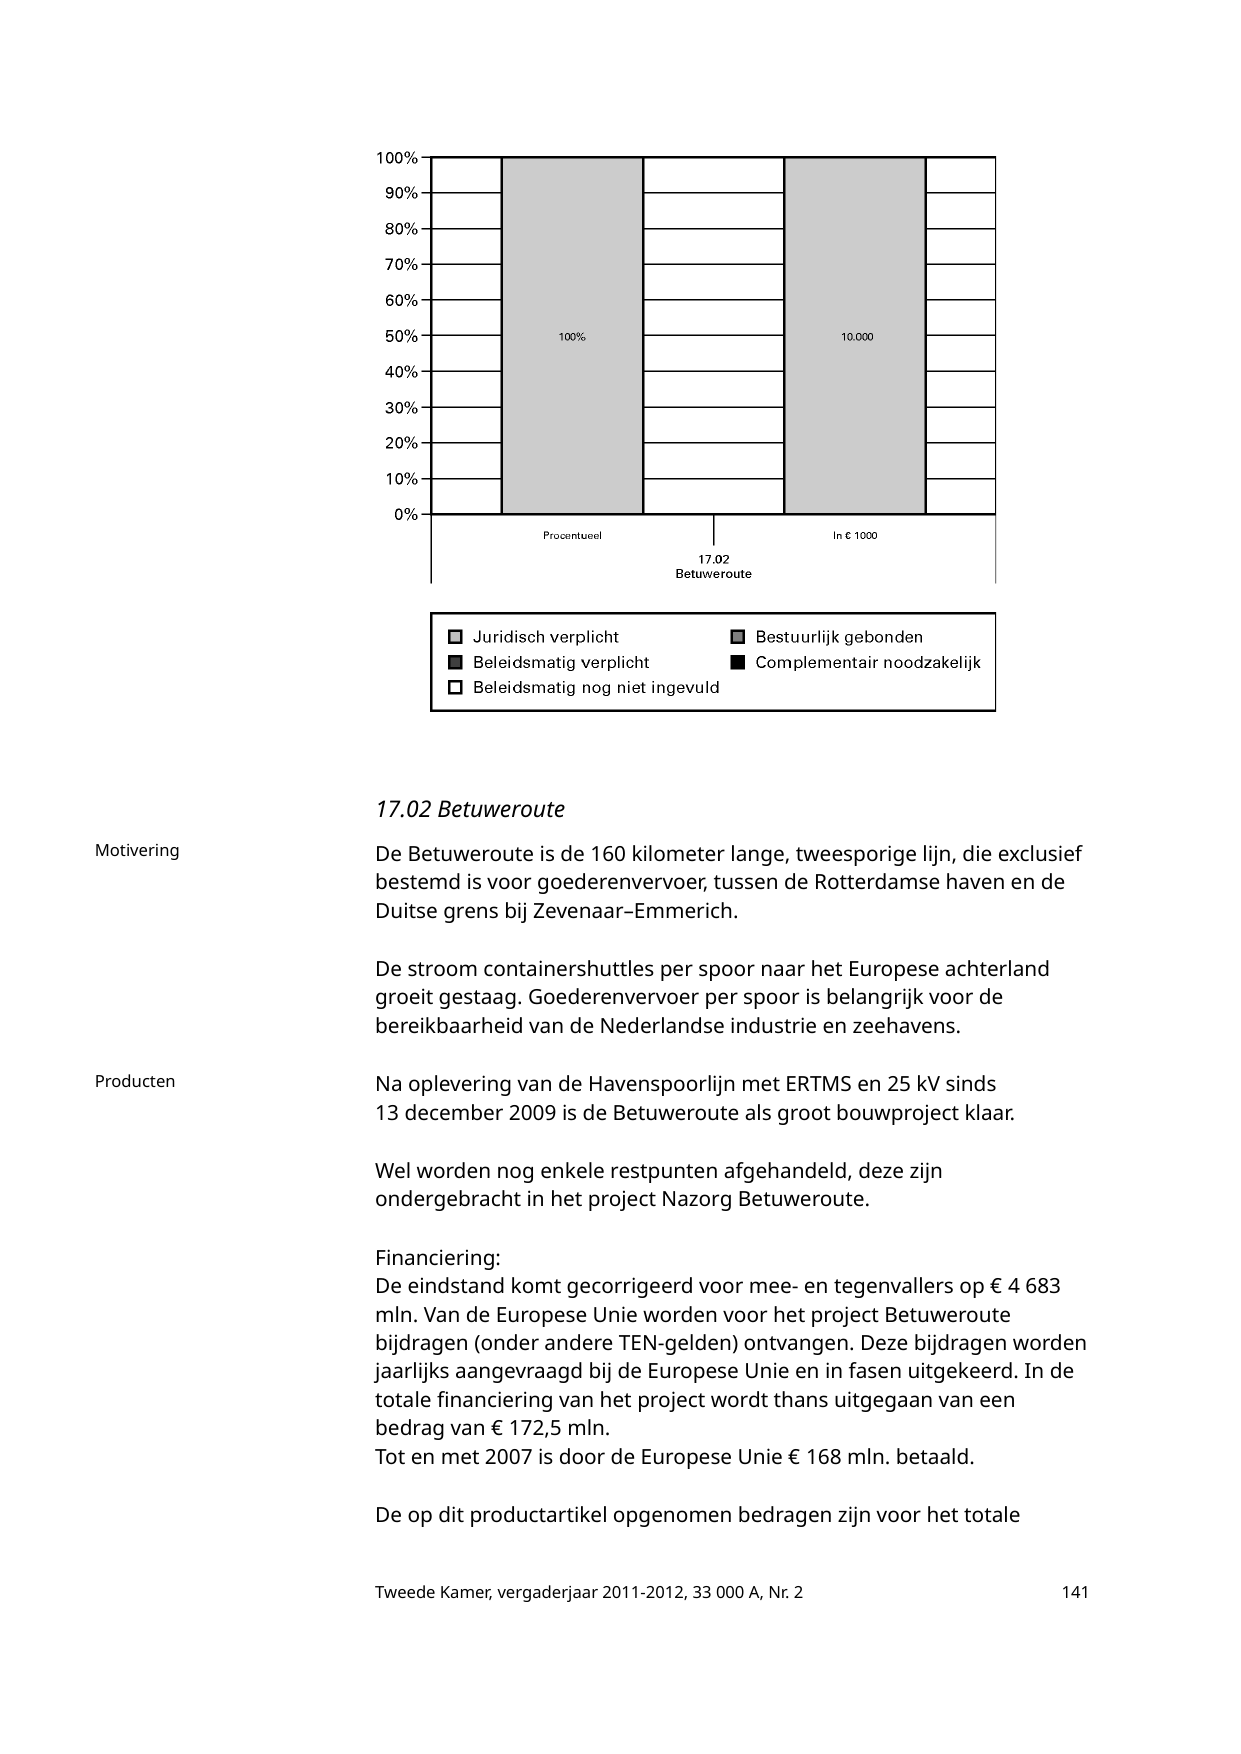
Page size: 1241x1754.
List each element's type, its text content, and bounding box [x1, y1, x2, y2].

picture [375, 150, 997, 712]
subtitle 17.02 Betuweroute [375, 793, 1090, 824]
text De stroom containershuttles per spoor naar het Europese achterland groeit gestaag. Goederenvervoer per spoor is belangrijk voor de bereikbaarheid van de Nederlandse industrie en zeehavens. [375, 954, 1090, 1039]
text De eindstand komt gecorrigeerd voor mee- en tegenvallers op € 4 683 mln. Van de Europese Unie worden voor het project Betuweroute bijdragen (onder andere TEN-gelden) ontvangen. Deze bijdragen worden jaarlijks aangevraagd bij de Europese Unie en in fasen uitgekeerd. In de totale financiering van het project wordt thans uitgegaan van een bedrag van € 172,5 mln. [375, 1271, 1090, 1442]
text Wel worden nog enkele restpunten afgehandeld, deze zijn ondergebracht in het project Nazorg Betuweroute. [375, 1156, 1090, 1213]
text Producten [94, 1069, 328, 1092]
text De Betuweroute is de 160 kilometer lange, tweesporige lijn, die exclusief bestemd is voor goederenvervoer, tussen de Rotterdamse haven en de Duitse grens bij Zevenaar–Emmerich. [375, 839, 1090, 924]
text Financiering: [375, 1243, 1090, 1271]
text Tot en met 2007 is door de Europese Unie € 168 mln. betaald. [375, 1442, 1090, 1470]
text Motivering [94, 839, 328, 862]
text Na oplevering van de Havenspoorlijn met ERTMS en 25 kV sinds 13 december 2009 is de Betuweroute als groot bouwproject klaar. [375, 1069, 1090, 1126]
text De op dit productartikel opgenomen bedragen zijn voor het totale [375, 1500, 1090, 1529]
